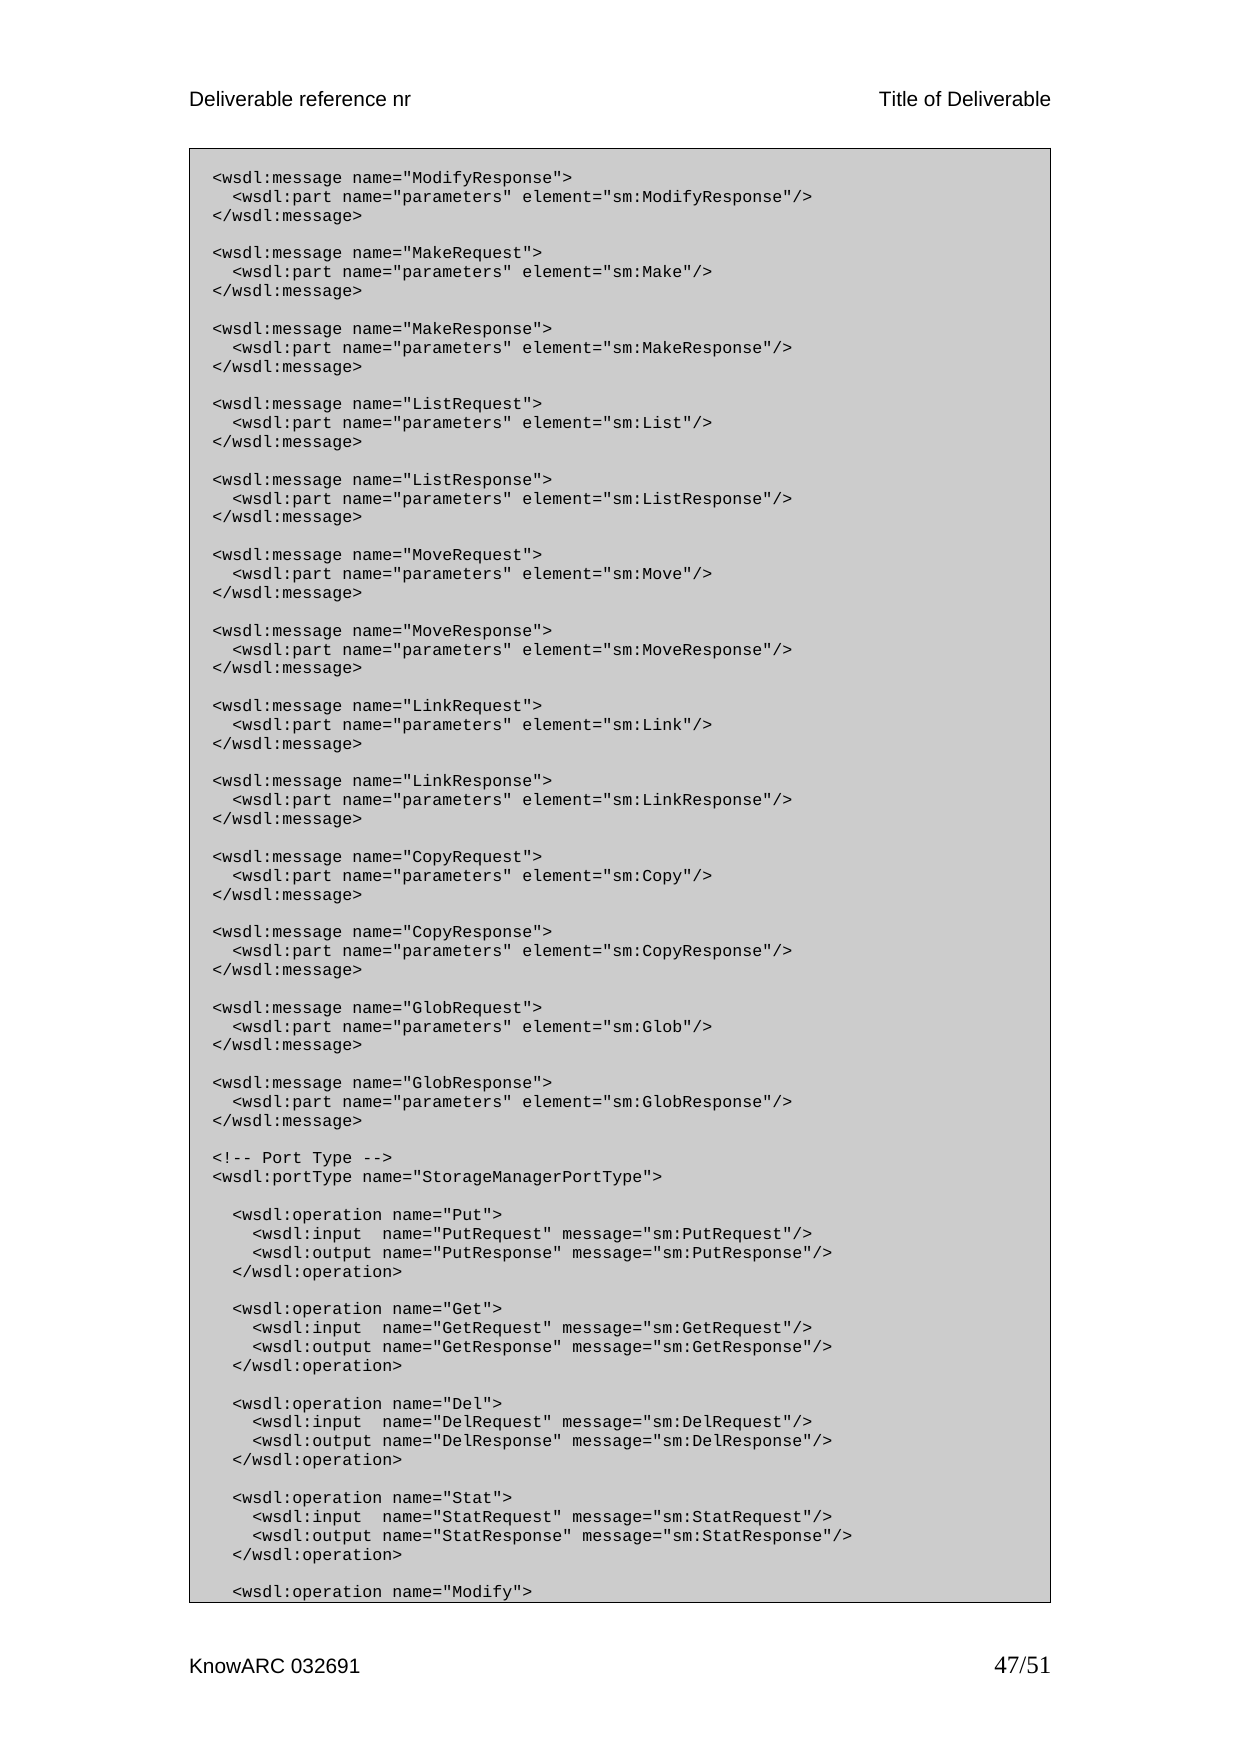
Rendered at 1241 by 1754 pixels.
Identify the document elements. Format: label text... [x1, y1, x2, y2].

text <wsdl:message name="CopyResponse"> [190, 921, 1050, 939]
text <wsdl:message name="ModifyResponse"> [190, 167, 1050, 185]
text <wsdl:part name="parameters" element="sm:MakeResponse"/> [190, 336, 1050, 355]
text <wsdl:output name="DelResponse" message="sm:DelResponse"/> [190, 1430, 1050, 1449]
text <wsdl:message name="CopyRequest"> [190, 845, 1050, 864]
text </wsdl:message> [190, 808, 1050, 826]
text <wsdl:operation name="Modify"> [190, 1581, 1050, 1602]
text <wsdl:input name="StatRequest" message="sm:StatRequest"/> [190, 1505, 1050, 1524]
text </wsdl:message> [190, 883, 1050, 902]
text <wsdl:message name="MakeResponse"> [190, 317, 1050, 336]
text <wsdl:message name="ListRequest"> [190, 393, 1050, 412]
text <wsdl:input name="PutRequest" message="sm:PutRequest"/> [190, 1222, 1050, 1241]
text </wsdl:message> [190, 958, 1050, 977]
text <wsdl:operation name="Stat"> [190, 1486, 1050, 1505]
text <wsdl:message name="MoveRequest"> [190, 544, 1050, 562]
text <wsdl:message name="LinkResponse"> [190, 770, 1050, 789]
text <wsdl:input name="GetRequest" message="sm:GetRequest"/> [190, 1317, 1050, 1336]
text <wsdl:part name="parameters" element="sm:Copy"/> [190, 864, 1050, 883]
text <wsdl:portType name="StorageManagerPortType"> [190, 1166, 1050, 1185]
text </wsdl:message> [190, 657, 1050, 676]
text <wsdl:part name="parameters" element="sm:Make"/> [190, 261, 1050, 280]
text </wsdl:message> [190, 506, 1050, 525]
text <wsdl:part name="parameters" element="sm:ModifyResponse"/> [190, 185, 1050, 204]
text <wsdl:message name="ListResponse"> [190, 468, 1050, 487]
text <wsdl:message name="LinkRequest"> [190, 694, 1050, 713]
text <wsdl:message name="GlobRequest"> [190, 996, 1050, 1015]
text </wsdl:message> [190, 204, 1050, 223]
text </wsdl:message> [190, 280, 1050, 298]
text <wsdl:part name="parameters" element="sm:LinkResponse"/> [190, 789, 1050, 808]
text <wsdl:message name="MakeRequest"> [190, 242, 1050, 261]
text <!-- Port Type --> [190, 1147, 1050, 1166]
text <wsdl:part name="parameters" element="sm:MoveResponse"/> [190, 638, 1050, 657]
text <wsdl:message name="GlobResponse"> [190, 1072, 1050, 1090]
text <wsdl:output name="StatResponse" message="sm:StatResponse"/> [190, 1524, 1050, 1543]
text </wsdl:operation> [190, 1354, 1050, 1373]
text </wsdl:message> [190, 732, 1050, 751]
text <wsdl:output name="GetResponse" message="sm:GetResponse"/> [190, 1336, 1050, 1354]
text <wsdl:part name="parameters" element="sm:ListResponse"/> [190, 487, 1050, 506]
text </wsdl:operation> [190, 1543, 1050, 1562]
text <wsdl:operation name="Put"> [190, 1203, 1050, 1222]
text <wsdl:part name="parameters" element="sm:GlobResponse"/> [190, 1090, 1050, 1109]
text <wsdl:message name="MoveResponse"> [190, 619, 1050, 638]
text <wsdl:output name="PutResponse" message="sm:PutResponse"/> [190, 1241, 1050, 1260]
text <wsdl:part name="parameters" element="sm:List"/> [190, 412, 1050, 431]
text </wsdl:operation> [190, 1260, 1050, 1279]
text <wsdl:part name="parameters" element="sm:CopyResponse"/> [190, 939, 1050, 958]
text <wsdl:input name="DelRequest" message="sm:DelRequest"/> [190, 1411, 1050, 1430]
text </wsdl:message> [190, 431, 1050, 449]
text </wsdl:message> [190, 355, 1050, 374]
text <wsdl:part name="parameters" element="sm:Move"/> [190, 562, 1050, 581]
text </wsdl:operation> [190, 1449, 1050, 1467]
text <wsdl:operation name="Get"> [190, 1298, 1050, 1317]
text <wsdl:part name="parameters" element="sm:Link"/> [190, 713, 1050, 732]
text </wsdl:message> [190, 1034, 1050, 1053]
text <wsdl:operation name="Del"> [190, 1392, 1050, 1411]
text </wsdl:message> [190, 1109, 1050, 1128]
text <wsdl:part name="parameters" element="sm:Glob"/> [190, 1015, 1050, 1034]
text </wsdl:message> [190, 581, 1050, 600]
